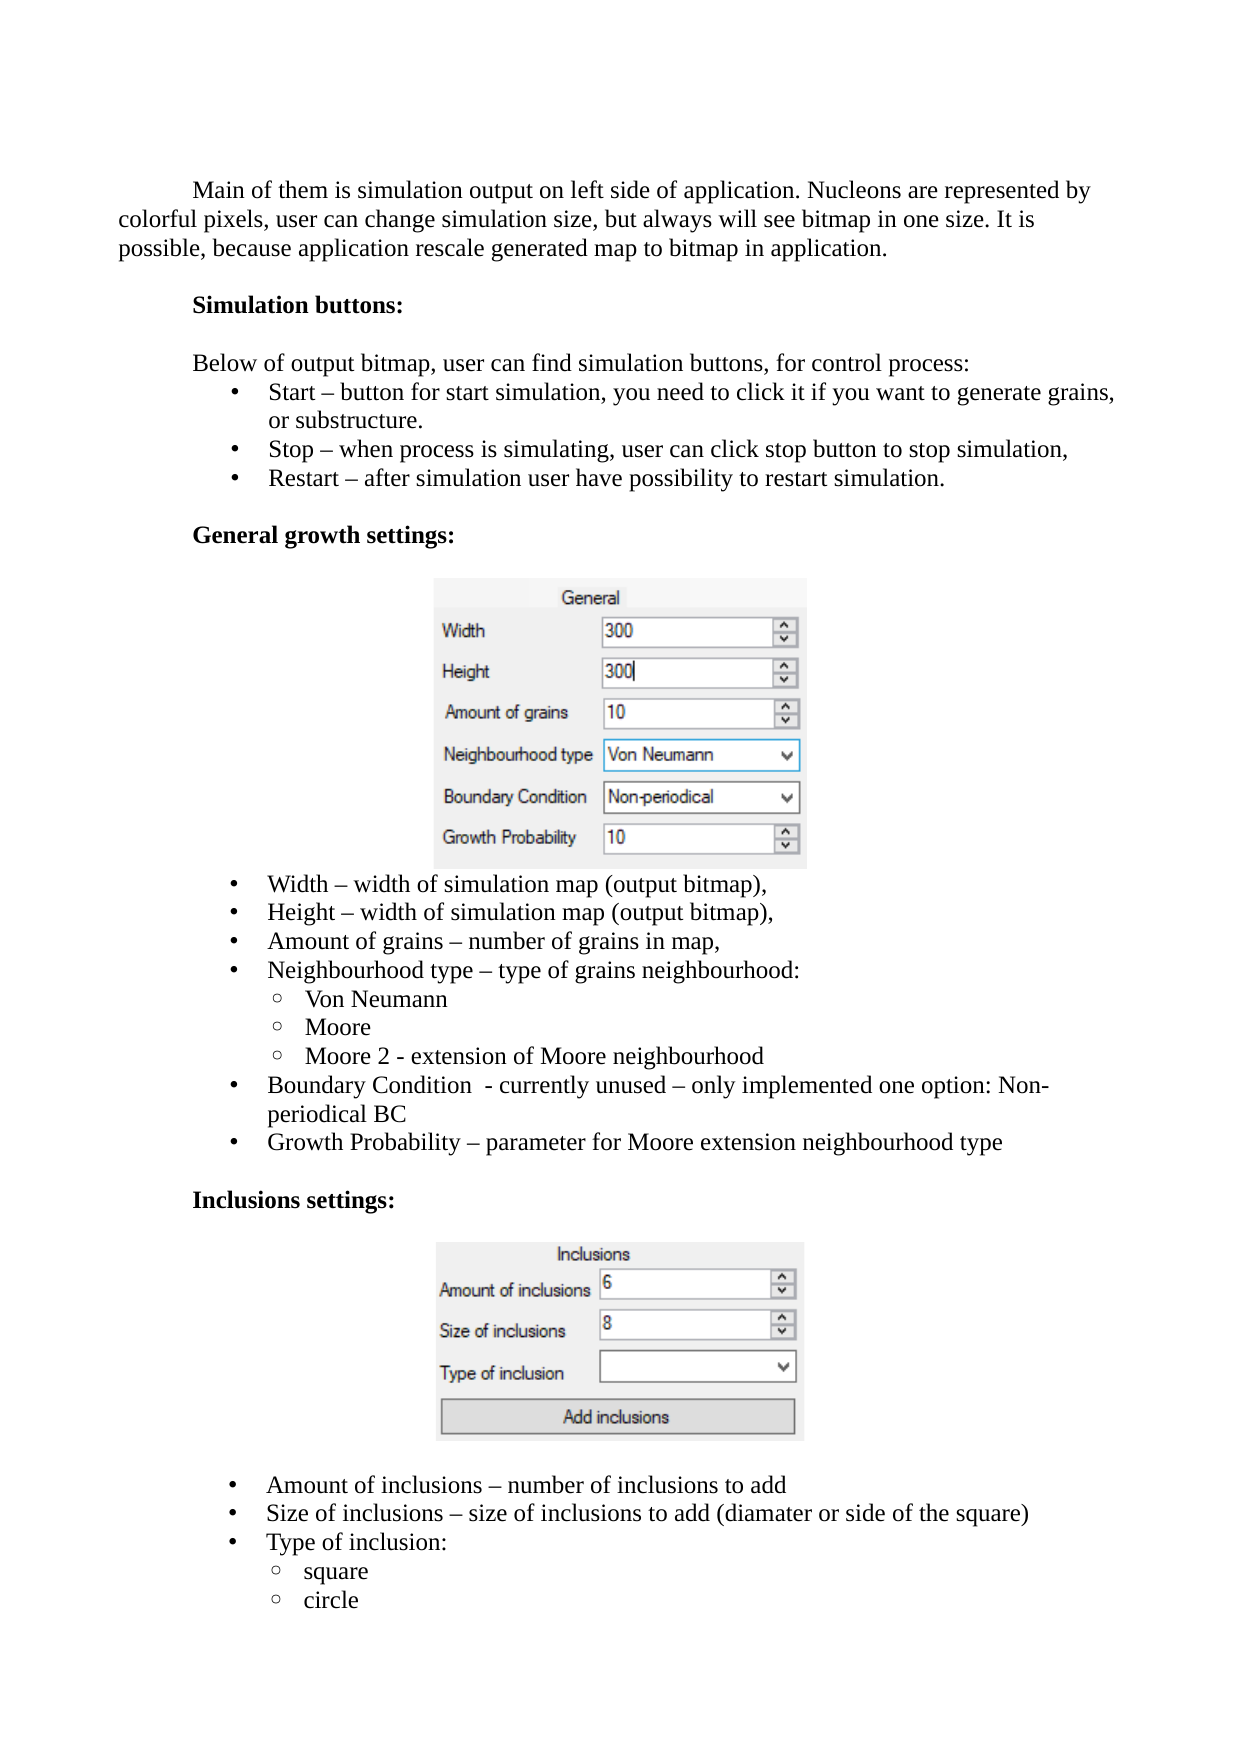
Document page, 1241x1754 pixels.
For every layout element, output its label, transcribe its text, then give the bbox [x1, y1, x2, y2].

text Below of output bitmap, user can find simulation buttons, for control process: [118, 348, 1122, 377]
list Start – button for start simulation, you need to click it if you want to generate grains, or substructure. [231, 377, 1122, 434]
list Size of inclusions – size of inclusions to add (diamater or side of the square) [228, 1498, 1122, 1527]
text Inclusions settings: [118, 1185, 1122, 1214]
list Width – width of simulation map (output bitmap), [229, 869, 1122, 897]
list Boundary Condition - currently unused – only implemented one option: Non-periodical BC [229, 1070, 1122, 1127]
text Simulation buttons: [118, 291, 1122, 319]
text General growth settings: [118, 521, 1122, 549]
list Moore [267, 1012, 1122, 1041]
list Stop – when process is simulating, user can click stop button to stop simulation, [231, 434, 1122, 463]
list Height – width of simulation map (output bitmap), [229, 897, 1122, 926]
list Amount of grains – number of grains in map, [229, 926, 1122, 955]
list circle [266, 1585, 1122, 1613]
list Neighbourhood type – type of grains neighbourhood: [229, 955, 1122, 984]
list Restart – after simulation user have possibility to restart simulation. [231, 463, 1122, 492]
list Type of inclusion: [228, 1527, 1122, 1556]
list Von Neumann [267, 984, 1122, 1012]
text Main of them is simulation output on left side of application. Nucleons are represented by colorful pixels, user can change simulation size, but always will see bitmap in one size. It is possible, because application rescale generated map to bitmap in application. [118, 176, 1122, 262]
list Moore 2 - extension of Moore neighbourhood [267, 1041, 1122, 1070]
picture [433, 578, 807, 869]
list Amount of inclusions – number of inclusions to add [228, 1470, 1122, 1498]
list Growth Probability – parameter for Moore extension neighbourhood type [229, 1127, 1122, 1156]
picture [435, 1242, 805, 1441]
list square [266, 1556, 1122, 1585]
